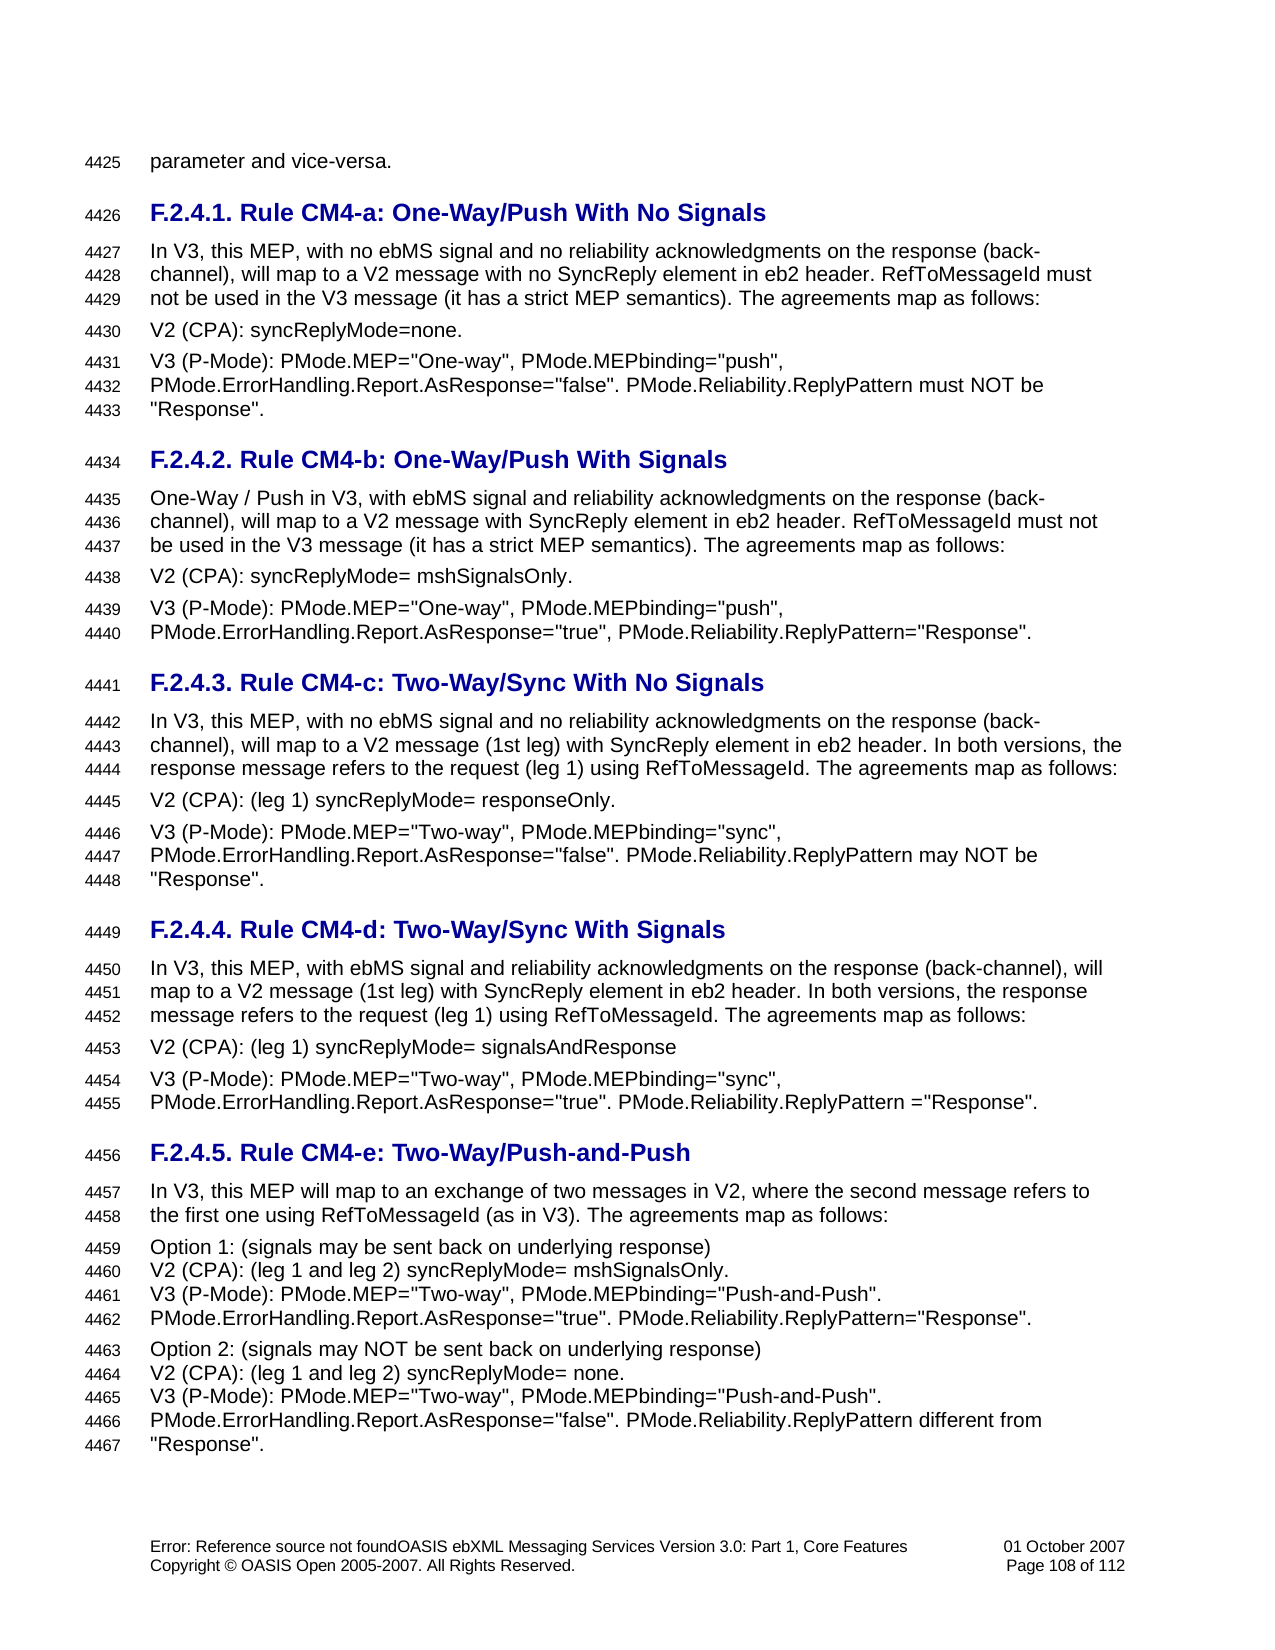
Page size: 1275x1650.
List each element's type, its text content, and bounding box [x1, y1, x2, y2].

text V3 (P-Mode): PMode.MEP="One-way", PMode.MEPbinding="push", PMode.ErrorHandling.Report.AsResponse="true", PMode.Reliability.ReplyPattern="Response". [150, 597, 1125, 644]
text In V3, this MEP, with ebMS signal and reliability acknowledgments on the response (back-channel), will map to a V2 message (1st leg) with SyncReply element in eb2 header. In both versions, the response message refers to the request (leg 1) using RefToMessageId. The agreements map as follows: [150, 956, 1125, 1027]
subtitle Rule CM4-e: Two-Way/Push-and-Push [150, 1139, 1125, 1167]
text Option 2: (signals may NOT be sent back on underlying response) V2 (CPA): (leg 1 and leg 2) syncReplyMode= none. V3 (P-Mode): PMode.MEP="Two-way", PMode.MEPbinding="Push-and-Push". PMode.ErrorHandling.Report.AsResponse="false". PMode.Reliability.ReplyPattern different from "Response". [150, 1338, 1125, 1456]
text V3 (P-Mode): PMode.MEP="Two-way", PMode.MEPbinding="sync", PMode.ErrorHandling.Report.AsResponse="false". PMode.Reliability.ReplyPattern may NOT be "Response". [150, 820, 1125, 891]
text V2 (CPA): syncReplyMode=none. [150, 318, 1125, 342]
text V2 (CPA): (leg 1) syncReplyMode= responseOnly. [150, 788, 1125, 812]
text parameter and vice-versa. [150, 150, 1125, 173]
subtitle Rule CM4-a: One-Way/Push With No Signals [150, 198, 1125, 227]
text In V3, this MEP, with no ebMS signal and no reliability acknowledgments on the response (back-channel), will map to a V2 message (1st leg) with SyncReply element in eb2 header. In both versions, the response message refers to the request (leg 1) using RefToMessageId. The agreements map as follows: [150, 709, 1125, 780]
text In V3, this MEP, with no ebMS signal and no reliability acknowledgments on the response (back-channel), will map to a V2 message with no SyncReply element in eb2 header. RefToMessageId must not be used in the V3 message (it has a strict MEP semantics). The agreements map as follows: [150, 239, 1125, 310]
text In V3, this MEP will map to an exchange of two messages in V2, where the second message refers to the first one using RefToMessageId (as in V3). The agreements map as follows: [150, 1180, 1125, 1227]
subtitle Rule CM4-d: Two-Way/Sync With Signals [150, 916, 1125, 944]
text V3 (P-Mode): PMode.MEP="Two-way", PMode.MEPbinding="sync", PMode.ErrorHandling.Report.AsResponse="true". PMode.Reliability.ReplyPattern ="Response". [150, 1067, 1125, 1114]
text Option 1: (signals may be sent back on underlying response) V2 (CPA): (leg 1 and leg 2) syncReplyMode= mshSignalsOnly. V3 (P-Mode): PMode.MEP="Two-way", PMode.MEPbinding="Push-and-Push". PMode.ErrorHandling.Report.AsResponse="true". PMode.Reliability.ReplyPattern="Response". [150, 1235, 1125, 1329]
text V3 (P-Mode): PMode.MEP="One-way", PMode.MEPbinding="push", PMode.ErrorHandling.Report.AsResponse="false". PMode.Reliability.ReplyPattern must NOT be "Response". [150, 350, 1125, 421]
subtitle Rule CM4-b: One-Way/Push With Signals [150, 446, 1125, 473]
text V2 (CPA): (leg 1) syncReplyMode= signalsAndResponse [150, 1035, 1125, 1059]
text V2 (CPA): syncReplyMode= mshSignalsOnly. [150, 565, 1125, 588]
text One-Way / Push in V3, with ebMS signal and reliability acknowledgments on the response (back-channel), will map to a V2 message with SyncReply element in eb2 header. RefToMessageId must not be used in the V3 message (it has a strict MEP semantics). The agreements map as follows: [150, 486, 1125, 557]
subtitle Rule CM4-c: Two-Way/Sync With No Signals [150, 669, 1125, 697]
